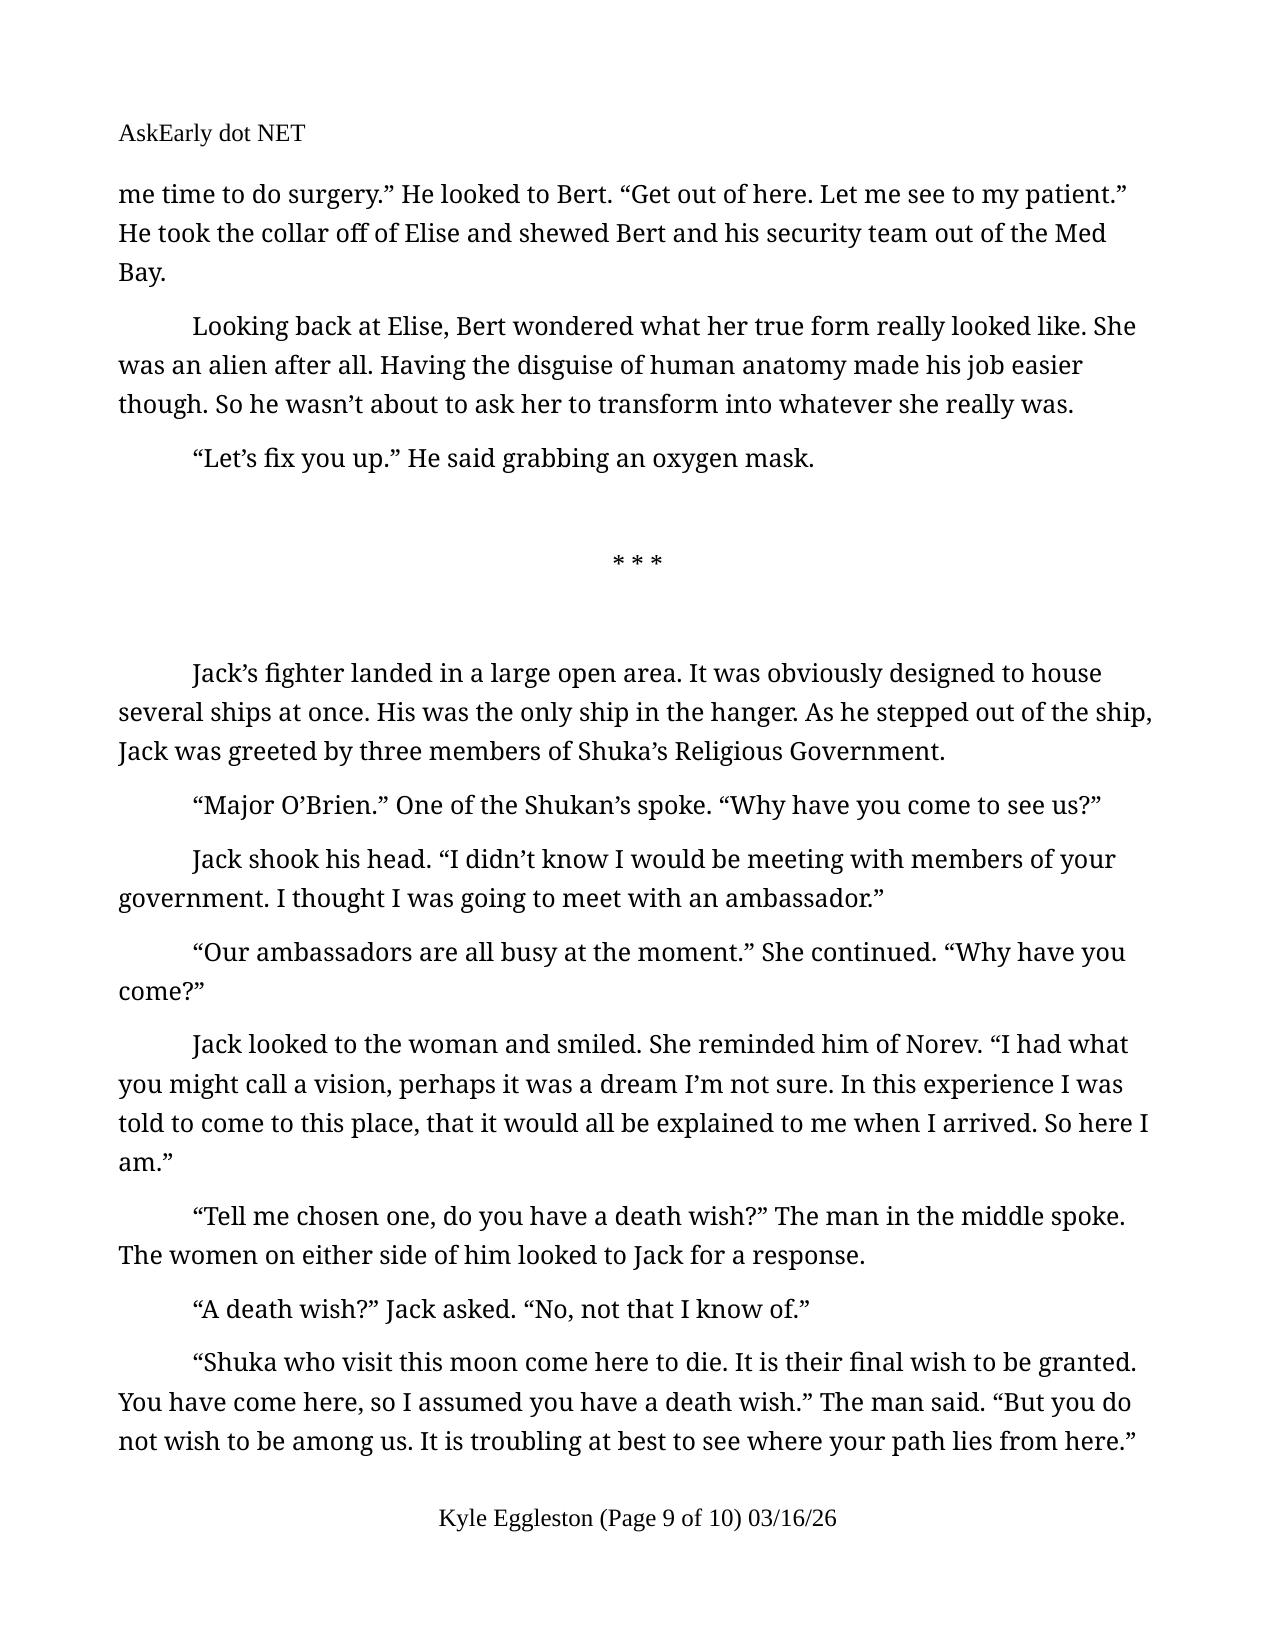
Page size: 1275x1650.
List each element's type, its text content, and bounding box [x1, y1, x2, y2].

text “A death wish?” Jack asked. “No, not that I know of.” [118, 1291, 1157, 1325]
text Jack looked to the woman and smiled. She reminded him of Norev. “I had what you might call a vision, perhaps it was a dream I’m not sure. In this experience I was told to come to this place, that it would all be explained to me when I arrived. So here I am.” [118, 1027, 1157, 1179]
text “Tell me chosen one, do you have a death wish?” The man in the middle spoke. The women on either side of him looked to Jack for a response. [118, 1198, 1157, 1272]
text “Let’s fix you up.” He said grabbing an oxygen mask. [118, 441, 1157, 474]
text Jack’s fighter landed in a large open area. It was obviously designed to house several ships at once. His was the only ship in the hanger. As he stepped out of the ship, Jack was greeted by three members of Shuka’s Religious Government. [118, 656, 1157, 768]
text Jack shook his head. “I didn’t know I would be meeting with members of your government. I thought I was going to meet with an ambassador.” [118, 841, 1157, 914]
text me time to do surgery.” He looked to Bert. “Get out of here. Let me see to my patient.” He took the collar off of Elise and shewed Bert and his security team out of the Med Bay. [118, 176, 1157, 289]
text “Major O’Brien.” One of the Shukan’s spoke. “Why have you come to see us?” [118, 788, 1157, 822]
text “Shuka who visit this moon come here to die. It is their final wish to be granted. You have come here, so I assumed you have a death wish.” The man said. “But you do not wish to be among us. It is troubling at best to see where your path lies from here.” [118, 1345, 1157, 1457]
text “Our ambassadors are all busy at the moment.” She continued. “Why have you come?” [118, 934, 1157, 1007]
text * * * [118, 548, 1157, 582]
text Looking back at Elise, Bert wondered what her true form really looked like. She was an alien after all. Having the disguise of human anatomy made his job easier though. So he wasn’t about to ask her to transform into whatever she really was. [118, 308, 1157, 421]
